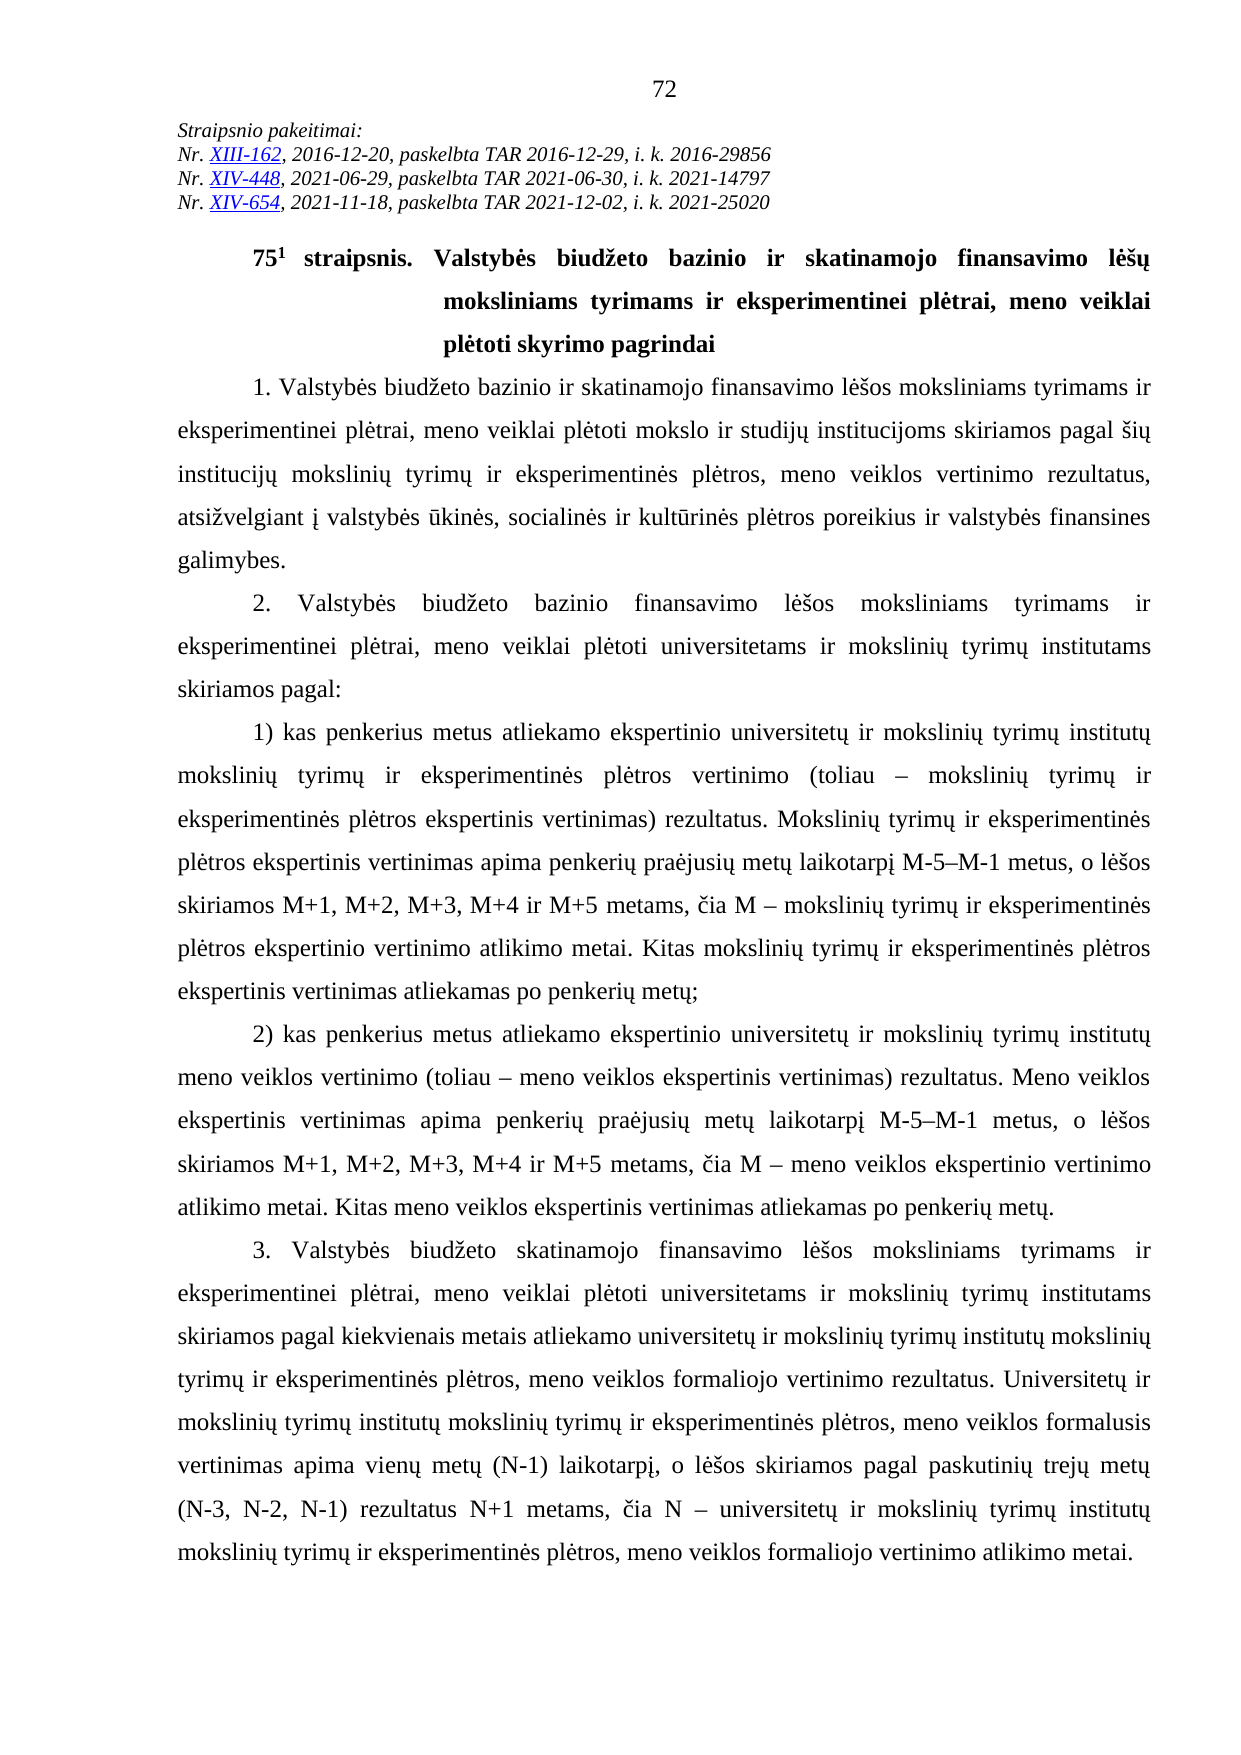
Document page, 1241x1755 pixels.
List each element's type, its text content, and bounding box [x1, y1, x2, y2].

text 751 straipsnis. Valstybės biudžeto bazinio ir skatinamojo finansavimo lėšų moksliniams tyrimams ir eksperimentinei plėtrai, meno veiklai plėtoti skyrimo pagrindai [252, 243, 1152, 358]
text 2. Valstybės biudžeto bazinio finansavimo lėšos moksliniams tyrimams ir eksperimentinei plėtrai, meno veiklai plėtoti universitetams ir mokslinių tyrimų institutams skiriamos pagal: [177, 588, 1152, 703]
text 1. Valstybės biudžeto bazinio ir skatinamojo finansavimo lėšos moksliniams tyrimams ir eksperimentinei plėtrai, meno veiklai plėtoti mokslo ir studijų institucijoms skiriamos pagal šių institucijų mokslinių tyrimų ir eksperimentinės plėtros, meno veiklos vertinimo rezultatus, atsižvelgiant į valstybės ūkinės, socialinės ir kultūrinės plėtros poreikius ir valstybės finansines galimybes. [177, 372, 1152, 574]
text Nr. XIV-448, 2021-06-29, paskelbta TAR 2021-06-30, i. k. 2021-14797 [177, 166, 1152, 190]
text Straipsnio pakeitimai: [177, 118, 1152, 142]
text 3. Valstybės biudžeto skatinamojo finansavimo lėšos moksliniams tyrimams ir eksperimentinei plėtrai, meno veiklai plėtoti universitetams ir mokslinių tyrimų institutams skiriamos pagal kiekvienais metais atliekamo universitetų ir mokslinių tyrimų institutų mokslinių tyrimų ir eksperimentinės plėtros, meno veiklos formaliojo vertinimo rezultatus. Universitetų ir mokslinių tyrimų institutų mokslinių tyrimų ir eksperimentinės plėtros, meno veiklos formalusis vertinimas apima vienų metų (N-1) laikotarpį, o lėšos skiriamos pagal paskutinių trejų metų (N‑3, N-2, N-1) rezultatus N+1 metams, čia N – universitetų ir mokslinių tyrimų institutų mokslinių tyrimų ir eksperimentinės plėtros, meno veiklos formaliojo vertinimo atlikimo metai. [177, 1235, 1152, 1566]
text Nr. XIV-654, 2021-11-18, paskelbta TAR 2021-12-02, i. k. 2021-25020 [177, 190, 1152, 214]
text Nr. XIII-162, 2016-12-20, paskelbta TAR 2016-12-29, i. k. 2016-29856 [177, 142, 1152, 166]
text 2) kas penkerius metus atliekamo ekspertinio universitetų ir mokslinių tyrimų institutų meno veiklos vertinimo (toliau – meno veiklos ekspertinis vertinimas) rezultatus. Meno veiklos ekspertinis vertinimas apima penkerių praėjusių metų laikotarpį M-5–M-1 metus, o lėšos skiriamos M+1, M+2, M+3, M+4 ir M+5 metams, čia M – meno veiklos ekspertinio vertinimo atlikimo metai. Kitas meno veiklos ekspertinis vertinimas atliekamas po penkerių metų. [177, 1019, 1152, 1221]
text 1) kas penkerius metus atliekamo ekspertinio universitetų ir mokslinių tyrimų institutų mokslinių tyrimų ir eksperimentinės plėtros vertinimo (toliau – mokslinių tyrimų ir eksperimentinės plėtros ekspertinis vertinimas) rezultatus. Mokslinių tyrimų ir eksperimentinės plėtros ekspertinis vertinimas apima penkerių praėjusių metų laikotarpį M-5–M-1 metus, o lėšos skiriamos M+1, M+2, M+3, M+4 ir M+5 metams, čia M – mokslinių tyrimų ir eksperimentinės plėtros ekspertinio vertinimo atlikimo metai. Kitas mokslinių tyrimų ir eksperimentinės plėtros ekspertinis vertinimas atliekamas po penkerių metų; [177, 717, 1152, 1005]
